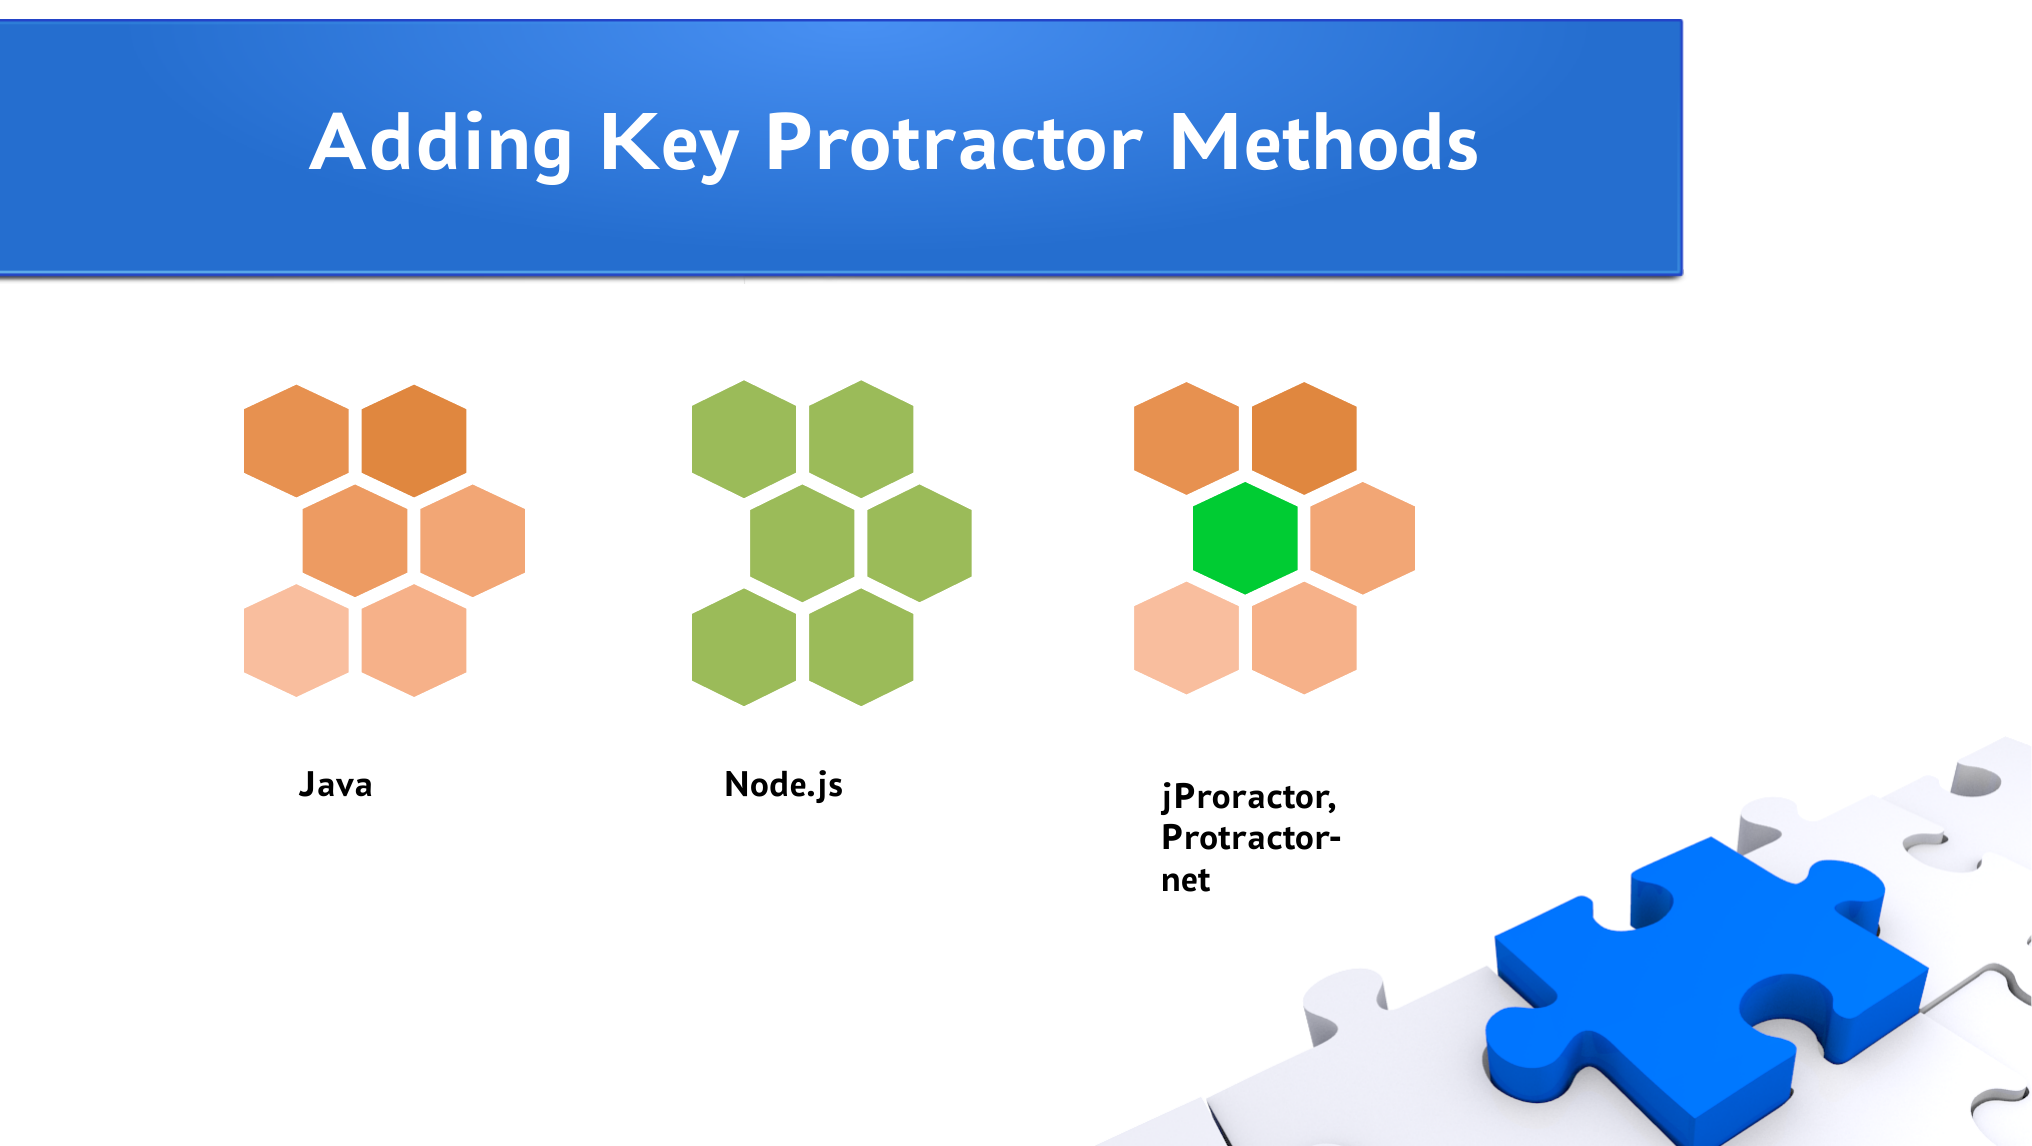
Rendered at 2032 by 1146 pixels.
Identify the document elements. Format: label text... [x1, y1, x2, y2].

text_box [806, 585, 916, 709]
text_box [748, 482, 857, 605]
text_box [1190, 479, 1300, 598]
text_box [359, 581, 469, 700]
text_box [1132, 579, 1241, 697]
text_box [300, 482, 410, 600]
text_box [806, 377, 916, 501]
text_box [241, 581, 351, 700]
text_box [418, 482, 528, 600]
picture [1071, 605, 2032, 1146]
text_box Node.js [708, 755, 969, 814]
text_box [1132, 379, 1241, 498]
text_box [689, 377, 799, 501]
text_box [241, 382, 351, 500]
text_box [1308, 479, 1418, 598]
text_box [689, 585, 799, 709]
title Adding Key Protractor Methods [101, 35, 1666, 248]
text_box [865, 482, 974, 605]
text_box Java [283, 755, 544, 814]
text_box jProractor, Protractor-net [1145, 767, 1406, 868]
text_box [1249, 379, 1359, 498]
text_box [1249, 579, 1359, 697]
picture [0, 19, 1689, 284]
text_box [359, 382, 469, 500]
